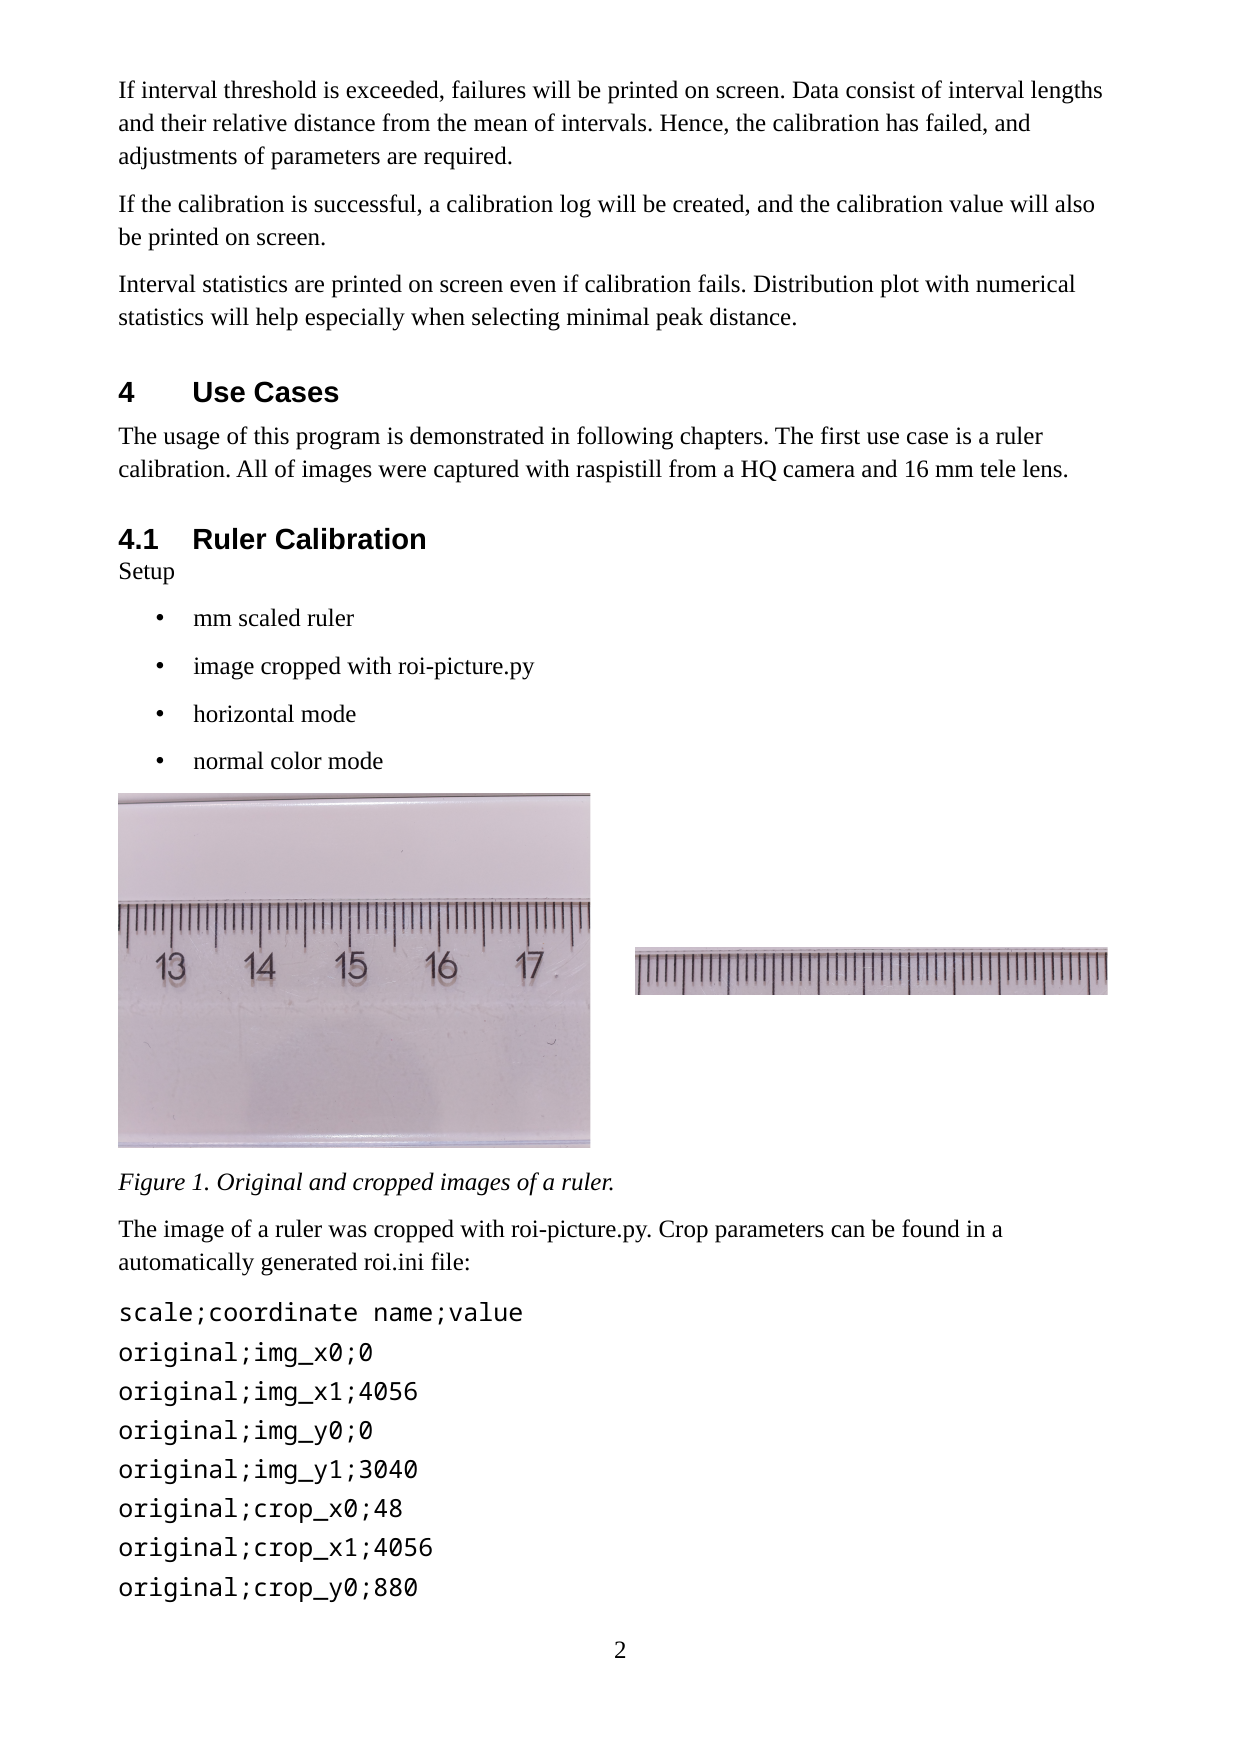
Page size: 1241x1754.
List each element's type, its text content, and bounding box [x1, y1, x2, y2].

text If interval threshold is exceeded, failures will be printed on screen. Data consist of interval lengths and their relative distance from the mean of intervals. Hence, the calibration has failed, and adjustments of parameters are required. [118, 75, 1122, 170]
text scale;coordinate name;value original;img_x0;0 original;img_x1;4056 original;img_y0;0 original;img_y1;3040 original;crop_x0;48 original;crop_x1;4056 original;crop_y0;880 [118, 1295, 1122, 1603]
text The usage of this program is demonstrated in following chapters. The first use case is a ruler calibration. All of images were captured with raspistill from a HQ camera and 16 mm tele lens. [118, 421, 1122, 483]
subtitle Use Cases [118, 375, 1122, 408]
subtitle Ruler Calibration [118, 522, 1122, 556]
list image cropped with roi-picture.py [156, 651, 1122, 680]
text Setup [118, 556, 1122, 585]
text If the calibration is successful, a calibration log will be created, and the calibration value will also be printed on screen. [118, 189, 1122, 250]
picture [635, 947, 1108, 995]
text Figure 1. Original and cropped images of a ruler. [118, 1167, 1122, 1196]
list mm scaled ruler [156, 603, 1122, 632]
list normal color mode [156, 746, 1122, 775]
picture [118, 793, 591, 1148]
text Interval statistics are printed on screen even if calibration fails. Distribution plot with numerical statistics will help especially when selecting minimal peak distance. [118, 269, 1122, 331]
text The image of a ruler was cropped with roi-picture.py. Crop parameters can be found in a automatically generated roi.ini file: [118, 1214, 1122, 1276]
list horizontal mode [156, 699, 1122, 727]
